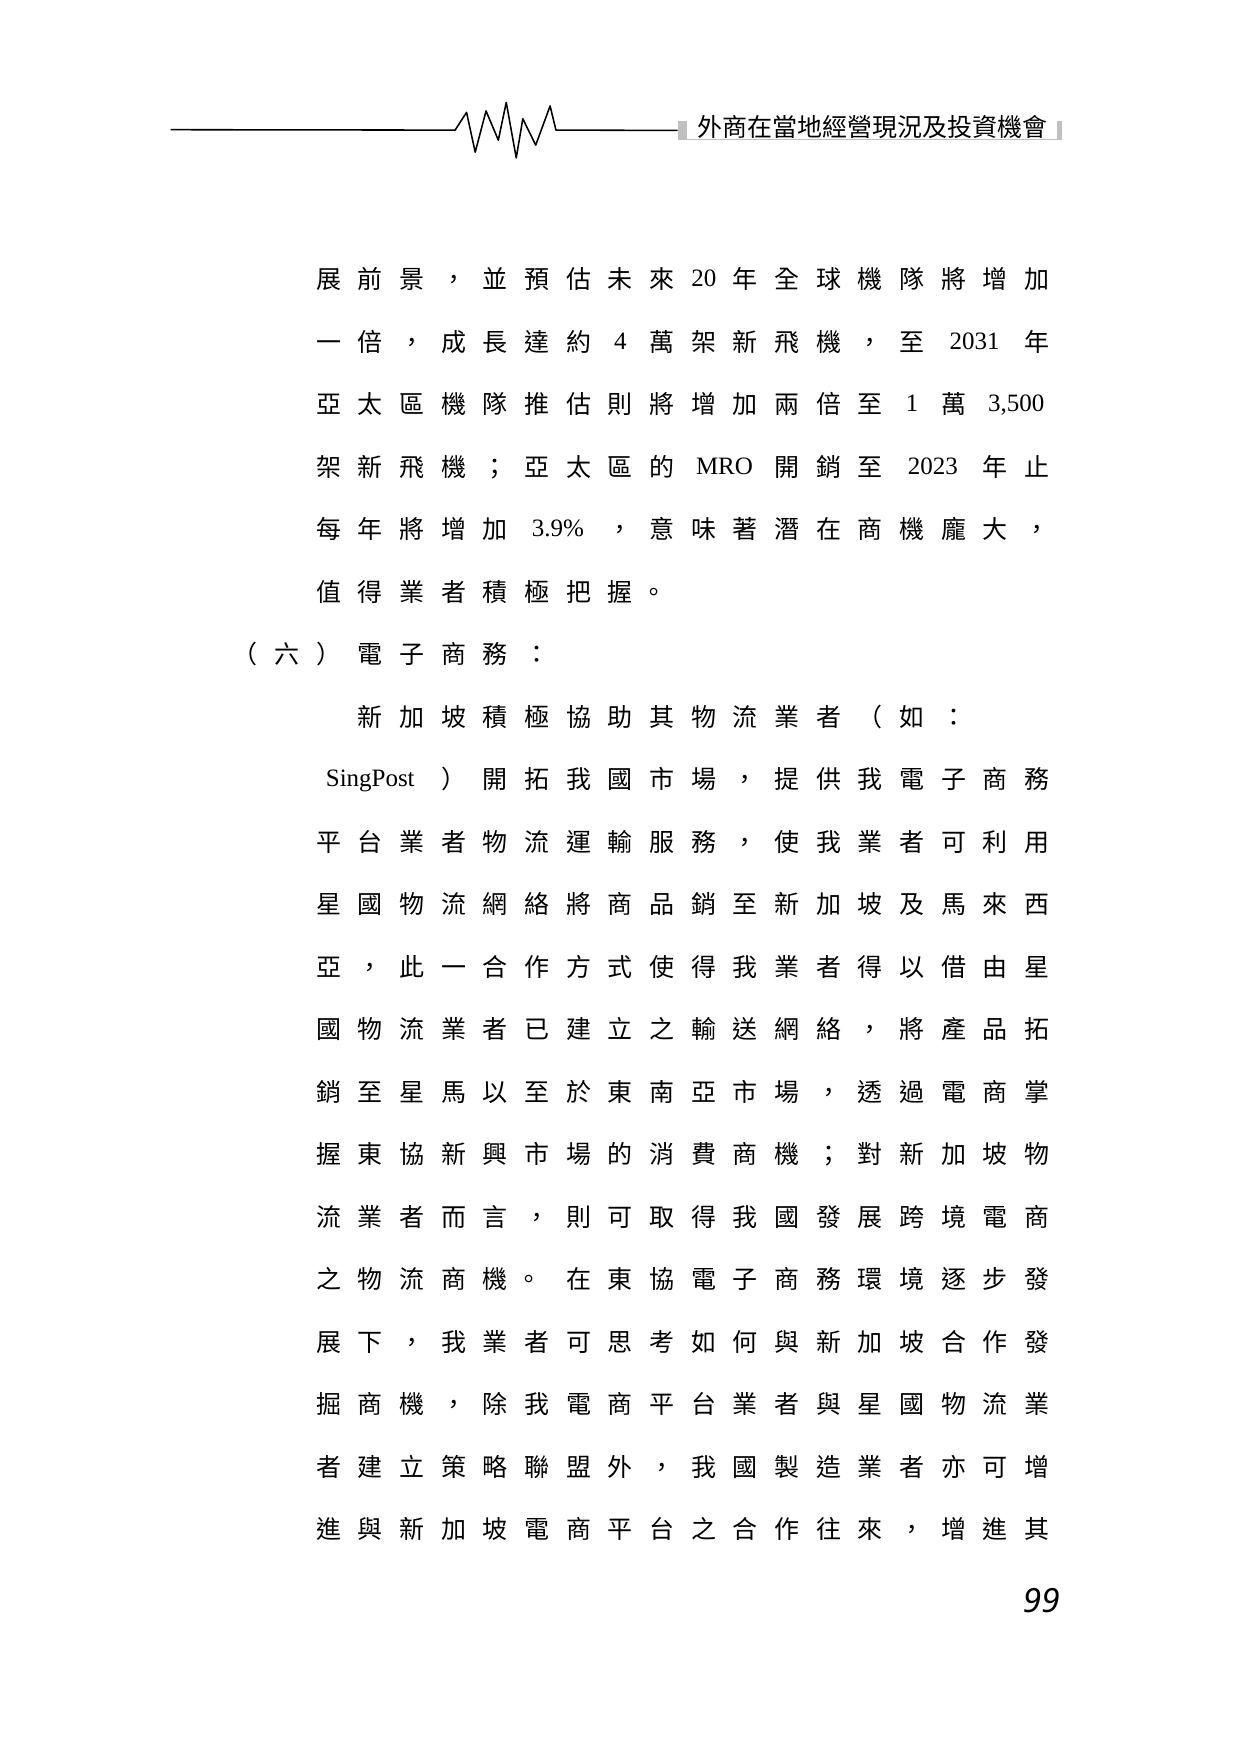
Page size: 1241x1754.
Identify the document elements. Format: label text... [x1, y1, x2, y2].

text 展前景，並預估未來20年全球機隊將增加一倍，成長達約4萬架新飛機，至2031年亞太區機隊推估則將增加兩倍至1萬3,500架新飛機；亞太區的MRO開銷至2023年止每年將增加3.9%，意味著潛在商機龐大，值得業者積極把握。 [281, 236, 1058, 611]
text （六）電子商務： [207, 611, 1058, 674]
text 新加坡積極協助其物流業者（如：SingPost）開拓我國市場，提供我電子商務平台業者物流運輸服務，使我業者可利用星國物流網絡將商品銷至新加坡及馬來西亞，此一合作方式使得我業者得以借由星國物流業者已建立之輸送網絡，將產品拓銷至星馬以至於東南亞市場，透過電商掌握東協新興市場的消費商機；對新加坡物流業者而言，則可取得我國發展跨境電商之物流商機。在東協電子商務環境逐步發展下，我業者可思考如何與新加坡合作發掘商機，除我電商平台業者與星國物流業者建立策略聯盟外，我國製造業者亦可增進與新加坡電商平台之合作往來，增進其 [281, 674, 1058, 1549]
